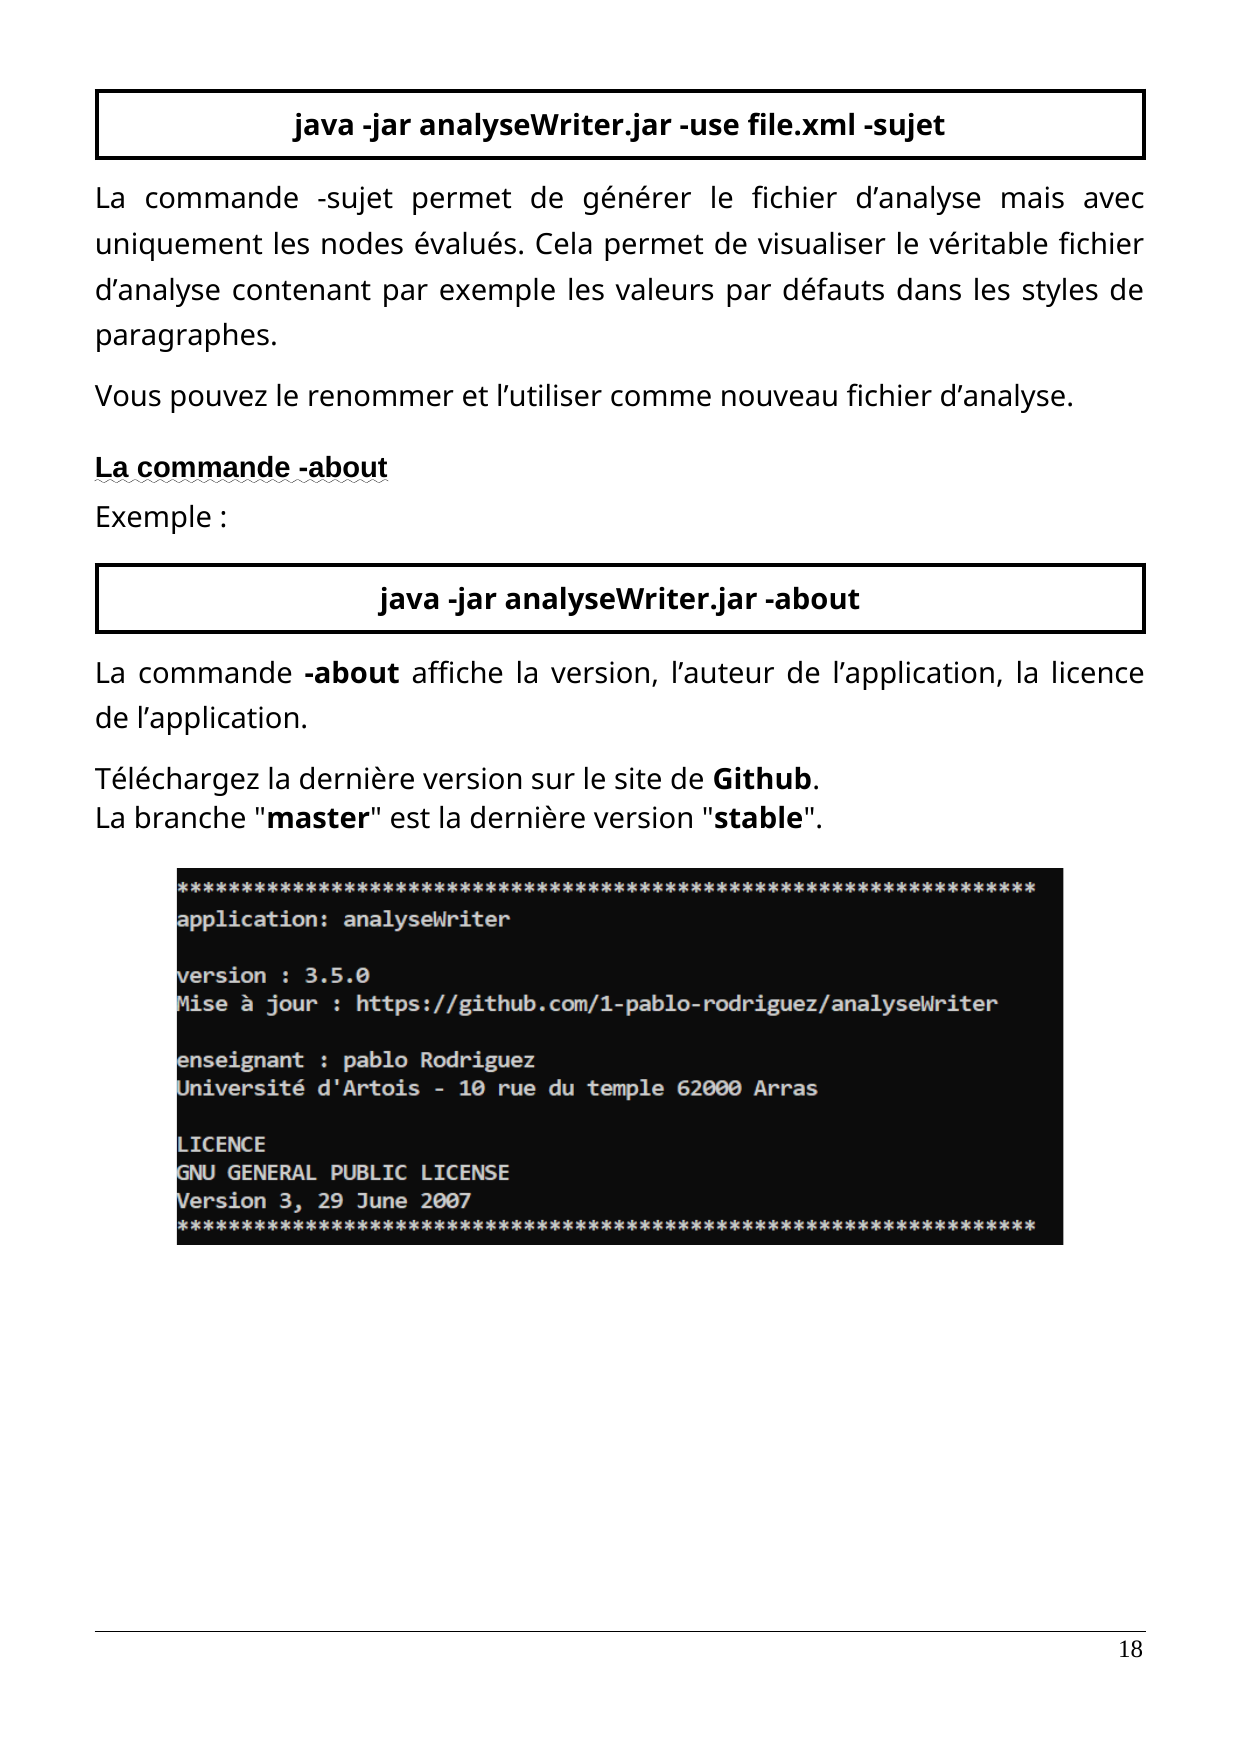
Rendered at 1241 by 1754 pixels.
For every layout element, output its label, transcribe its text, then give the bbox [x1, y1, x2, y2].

text Téléchargez la dernière version sur le site de Github. [94, 758, 1146, 798]
text java -jar analyseWriter.jar -about [99, 567, 1142, 630]
text La commande -sujet permet de générer le fichier d’analyse mais avec uniquement les nodes évalués. Cela permet de visualiser le véritable fichier d’analyse contenant par exemple les valeurs par défauts dans les styles de paragraphes. [94, 178, 1146, 354]
text Exemple : [94, 496, 1146, 536]
text Vous pouvez le renommer et l’utiliser comme nouveau fichier d’analyse. [94, 375, 1146, 415]
subtitle La commande -about [94, 450, 1146, 484]
text La commande -about affiche la version, l’auteur de l’application, la licence de l’application. [94, 652, 1146, 737]
text La branche "master" est la dernière version "stable". [94, 798, 1146, 837]
text java -jar analyseWriter.jar -use file.xml -sujet [99, 93, 1142, 156]
